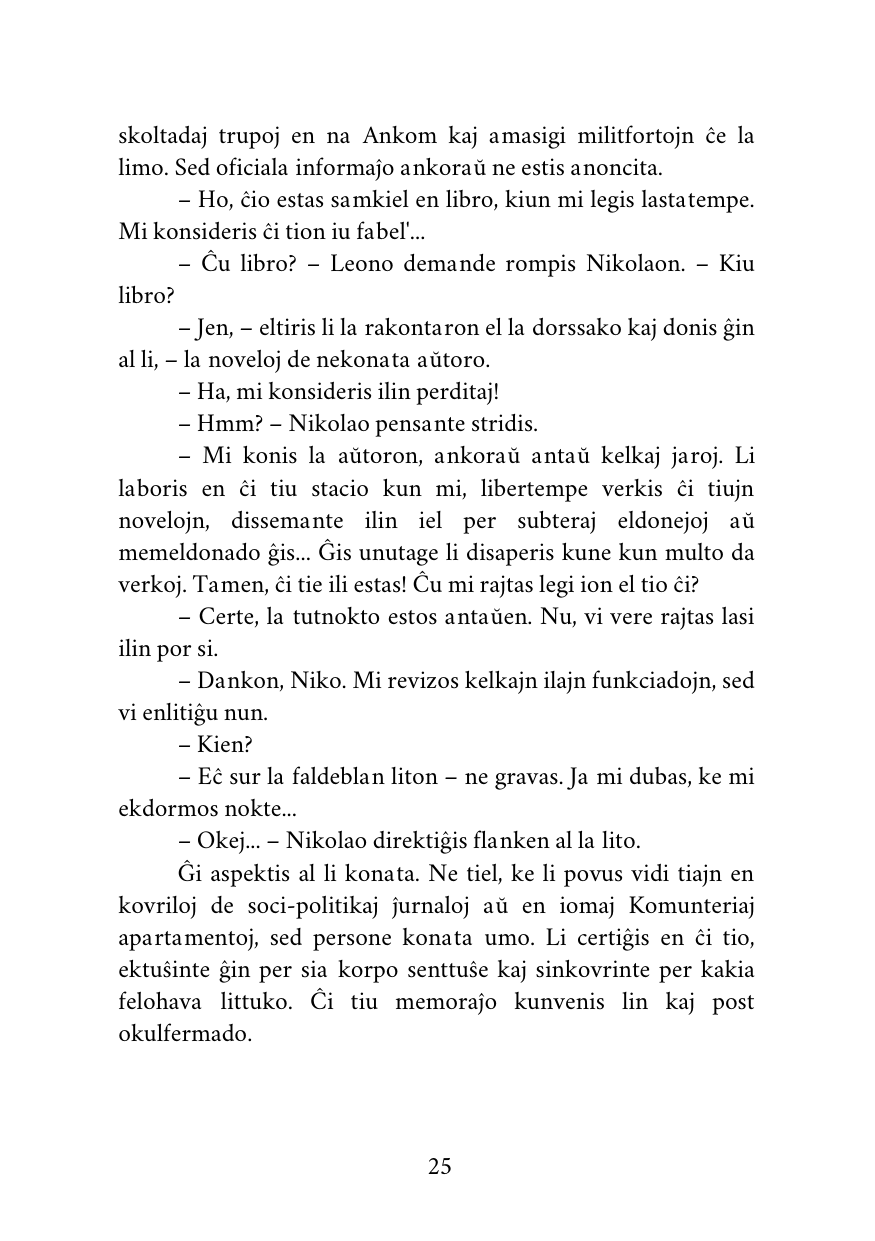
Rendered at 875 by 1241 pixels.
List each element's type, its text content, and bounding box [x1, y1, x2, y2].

text – Eĉ sur la faldeblan liton – ne gravas. Ja mi dubas, ke mi ekdormos nokte... [118, 760, 756, 824]
text skoltadaj trupoj en na Ankom kaj amasigi militfortojn ĉe la limo. Sed oficiala informaĵo ankoraŭ ne estis anoncita. [118, 118, 756, 182]
text – Ha, mi konsideris ilin perditaj! [118, 375, 756, 407]
text – Ĉu libro? – Leono demande rompis Nikolaon. – Kiu libro? [118, 246, 756, 311]
text Ĝi aspektis al li konata. Ne tiel, ke li povus vidi tiajn en kovriloj de soci-politikaj ĵurnaloj aŭ en iomaj Komunteriaj apartamentoj, sed persone konata umo. Li certiĝis en ĉi tio, ektuŝinte ĝin per sia korpo senttuŝe kaj sinkovrinte per kakia felohava littuko. Ĉi tiu memoraĵo kunvenis lin kaj post okulfermado. [118, 856, 756, 1048]
text – Hmm? – Nikolao pensante stridis. [118, 407, 756, 439]
text – Jen, – eltiris li la rakontaron el la dorssako kaj donis ĝin al li, – la noveloj de nekonata aŭtoro. [118, 311, 756, 375]
text – Dankon, Niko. Mi revizos kelkajn ilajn funkciadojn, sed vi enlitiĝu nun. [118, 663, 756, 728]
text – Ho, ĉio estas samkiel en libro, kiun mi legis lastatempe. Mi konsideris ĉi tion iu fabel'... [118, 182, 756, 246]
text – Okej... – Nikolao direktiĝis flanken al la lito. [118, 824, 756, 856]
text – Certe, la tutnokto estos antaŭen. Nu, vi vere rajtas lasi ilin por si. [118, 599, 756, 663]
text – Mi konis la aŭtoron, ankoraŭ antaŭ kelkaj jaroj. Li laboris en ĉi tiu stacio kun mi, libertempe verkis ĉi tiujn novelojn, dissemante ilin iel per subteraj eldonejoj aŭ memeldonado ĝis... Ĝis unutage li disaperis kune kun multo da verkoj. Tamen, ĉi tie ili estas! Ĉu mi rajtas legi ion el tio ĉi? [118, 439, 756, 599]
text – Kien? [118, 728, 756, 760]
